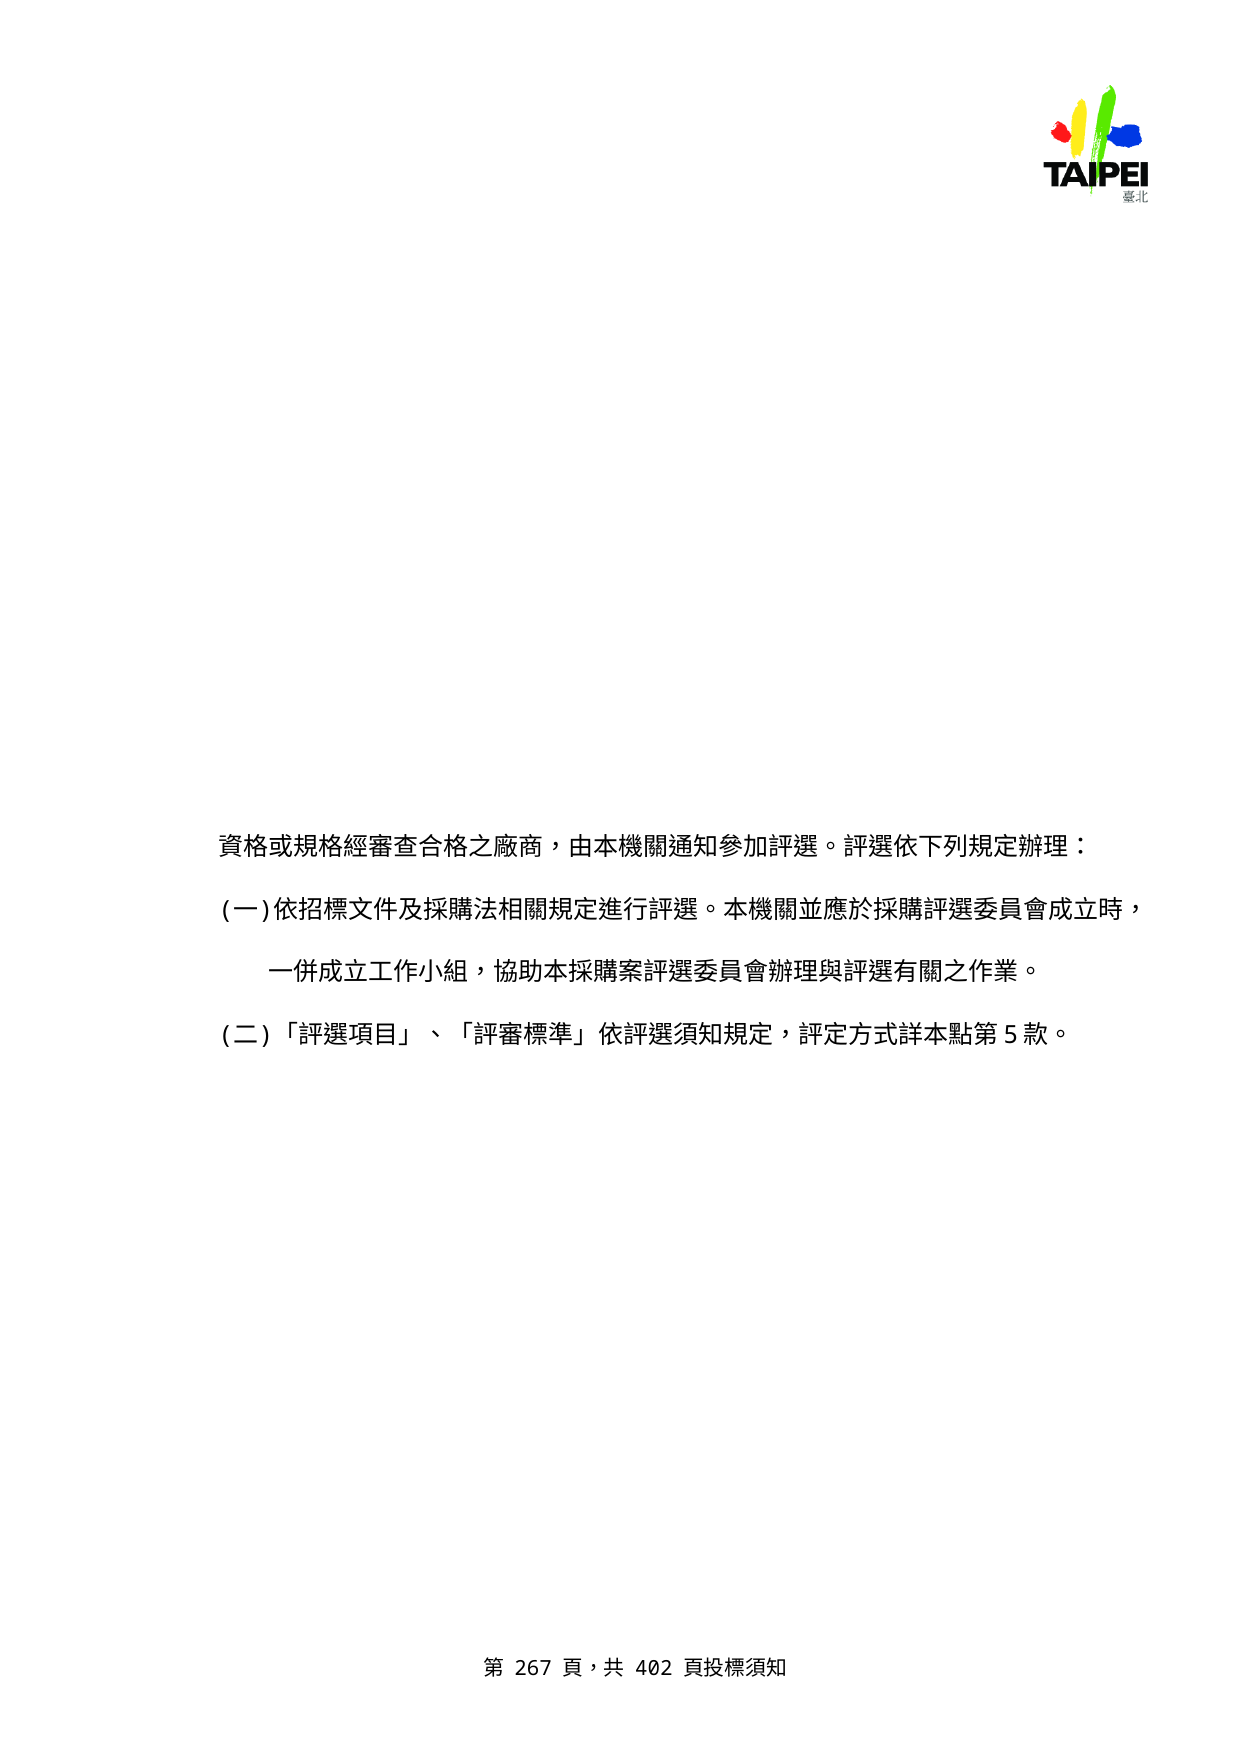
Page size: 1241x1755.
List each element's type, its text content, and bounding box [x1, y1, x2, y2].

text 資格或規格經審查合格之廠商，由本機關通知參加評選。評選依下列規定辦理： [218, 803, 1152, 866]
text (一)依招標文件及採購法相關規定進行評選。本機關並應於採購評選委員會成立時，一併成立工作小組，協助本採購案評選委員會辦理與評選有關之作業。 [218, 866, 1152, 991]
text (二)「評選項目」、「評審標準」依評選須知規定，評定方式詳本點第5款。 [218, 991, 1152, 1053]
